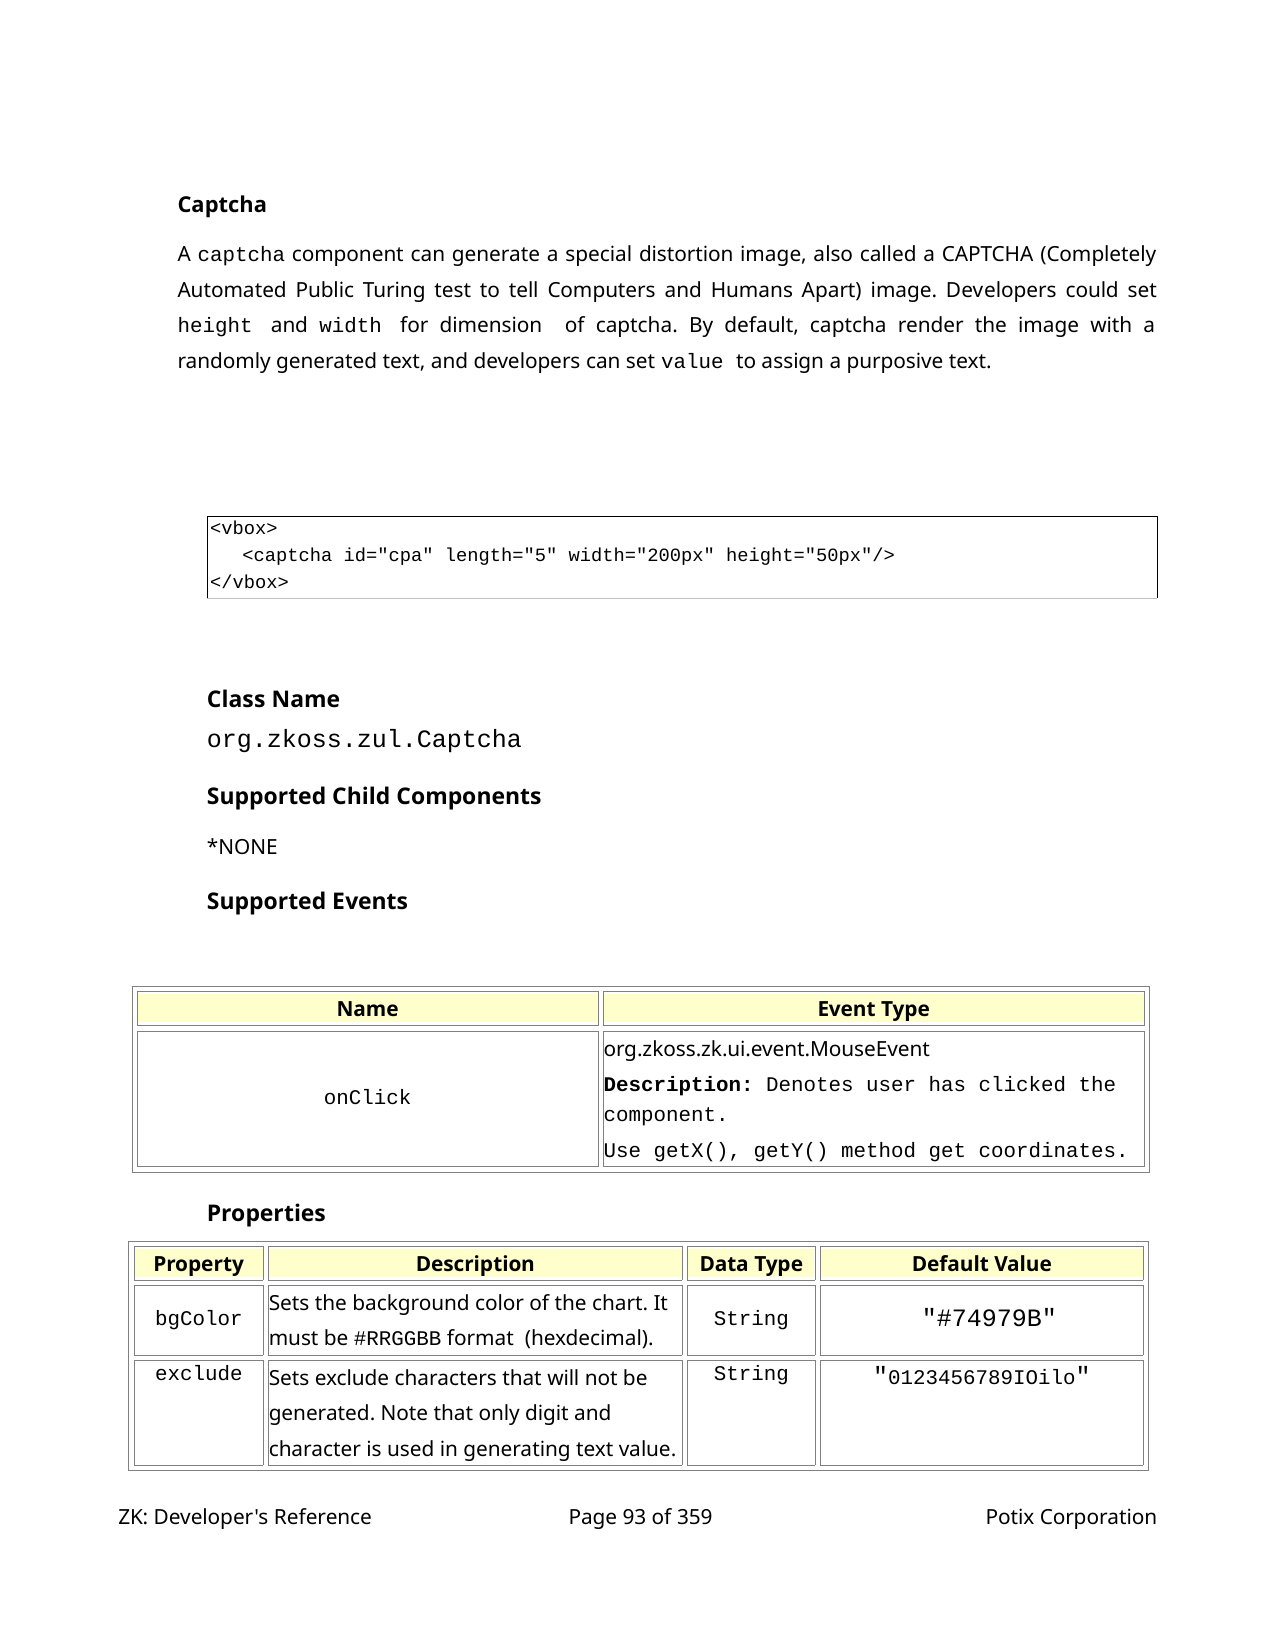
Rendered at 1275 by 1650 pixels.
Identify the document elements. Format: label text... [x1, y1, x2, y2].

text *NONE [207, 832, 1157, 860]
subtitle Class Name [207, 683, 1157, 714]
text <captcha id="cpa" length="5" width="200px" height="50px"/> [208, 543, 1157, 567]
table_cell onClick [134, 1025, 600, 1166]
table_cell "0123456789IOilo" [818, 1355, 1146, 1465]
subtitle Supported Events [207, 885, 1157, 916]
text <vbox> [208, 517, 1157, 540]
subtitle Properties [207, 1197, 1157, 1228]
text A captcha component can generate a special distortion image, also called a CAPTCHA (Completely Automated Public Turing test to tell Computers and Humans Apart) image. Developers could set height and width for dimension of captcha. By default, captcha render the image with a randomly generated text, and developers can set value to assign a purposive text. [177, 239, 1157, 374]
table_cell bgColor [131, 1280, 266, 1355]
table_cell Sets exclude characters that will not be generated. Note that only digit and character is used in generating text value. [266, 1355, 685, 1465]
table_cell org.zkoss.zk.ui.event.MouseEvent Description: Denotes user has clicked the component. Use getX(), getY() method get coordinates. [600, 1025, 1147, 1166]
table_cell Sets the background color of the chart. It must be #RRGGBB format (hexdecimal). [266, 1280, 685, 1355]
text org.zkoss.zul.Captcha [207, 727, 1157, 755]
table_header Description [266, 1242, 685, 1280]
subtitle Captcha [177, 189, 1157, 219]
table_header Event Type [600, 987, 1147, 1025]
table_header Name [134, 987, 600, 1025]
text </vbox> [208, 570, 1157, 598]
table_cell String [685, 1355, 817, 1465]
table_header Data Type [685, 1242, 817, 1280]
table_cell String [685, 1280, 817, 1355]
table_header Property [131, 1242, 266, 1280]
subtitle Supported Child Components [207, 780, 1157, 811]
table_header Default Value [818, 1242, 1146, 1280]
table_cell "#74979B" [818, 1280, 1146, 1355]
table_cell exclude [131, 1355, 266, 1465]
